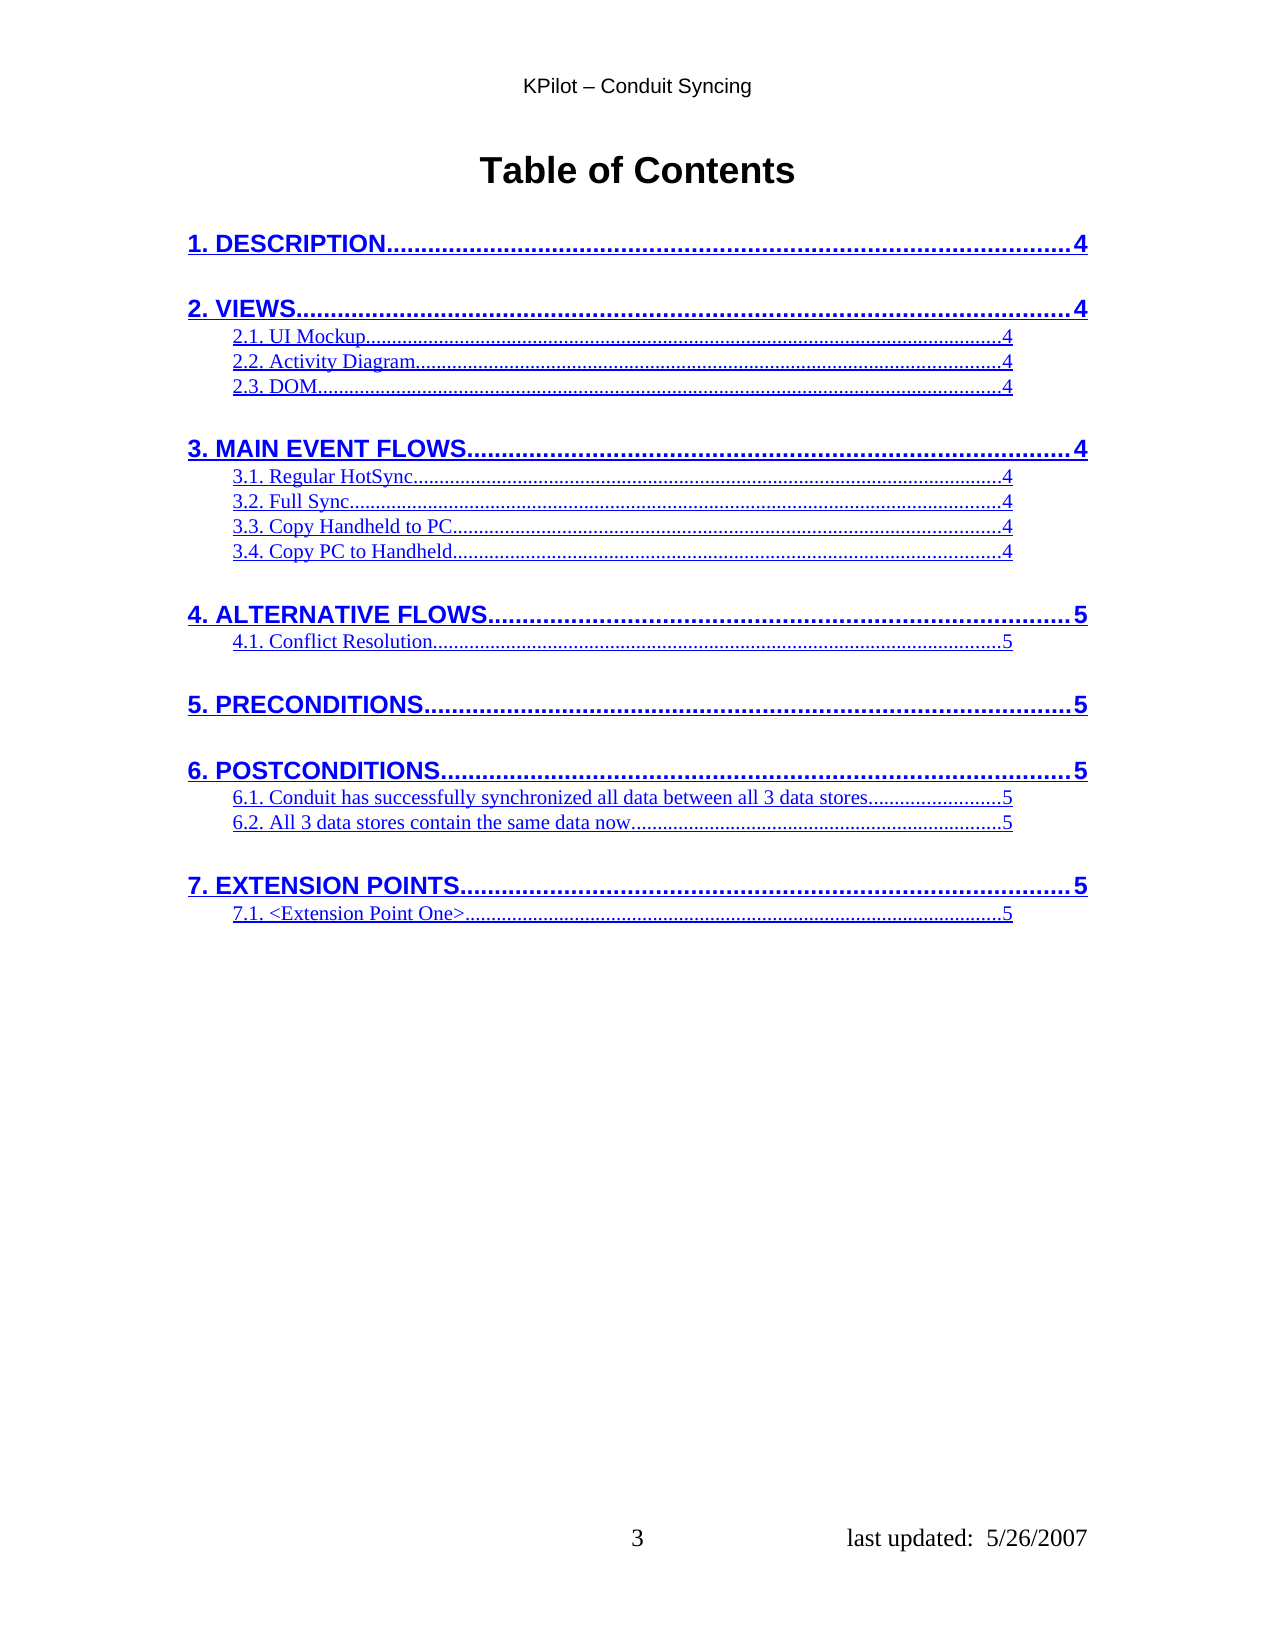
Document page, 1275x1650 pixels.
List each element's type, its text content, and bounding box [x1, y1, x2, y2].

text 6.1. Conduit has successfully synchronized all data between all 3 data stores. 5 [232, 784, 1012, 806]
text 3.3. Copy Handheld to PC 4 [232, 513, 1012, 535]
text 3. Main Event Flows 4 [187, 435, 1087, 459]
text 6.2. All 3 data stores contain the same data now. 5 [232, 809, 1012, 831]
text 7.1. <Extension Point One> 5 [232, 900, 1012, 921]
text 3.4. Copy PC to Handheld 4 [232, 538, 1012, 560]
text 4.1. Conflict Resolution 5 [232, 628, 1012, 650]
title Table of Contents [187, 150, 1087, 192]
text 5. Preconditions 5 [187, 691, 1087, 715]
text 2.1. UI Mockup 4 [232, 323, 1012, 344]
text 2.3. DOM 4 [232, 373, 1012, 394]
text 7. Extension Points 5 [187, 872, 1087, 896]
text 6. Postconditions 5 [187, 756, 1087, 781]
text 2.2. Activity Diagram 4 [232, 348, 1012, 369]
text 3.2. Full Sync 4 [232, 488, 1012, 510]
text 4. Alternative Flows 5 [187, 601, 1087, 625]
text 1. Description 4 [187, 229, 1087, 254]
text 3.1. Regular HotSync 4 [232, 463, 1012, 485]
text 2. Views 4 [187, 295, 1087, 319]
